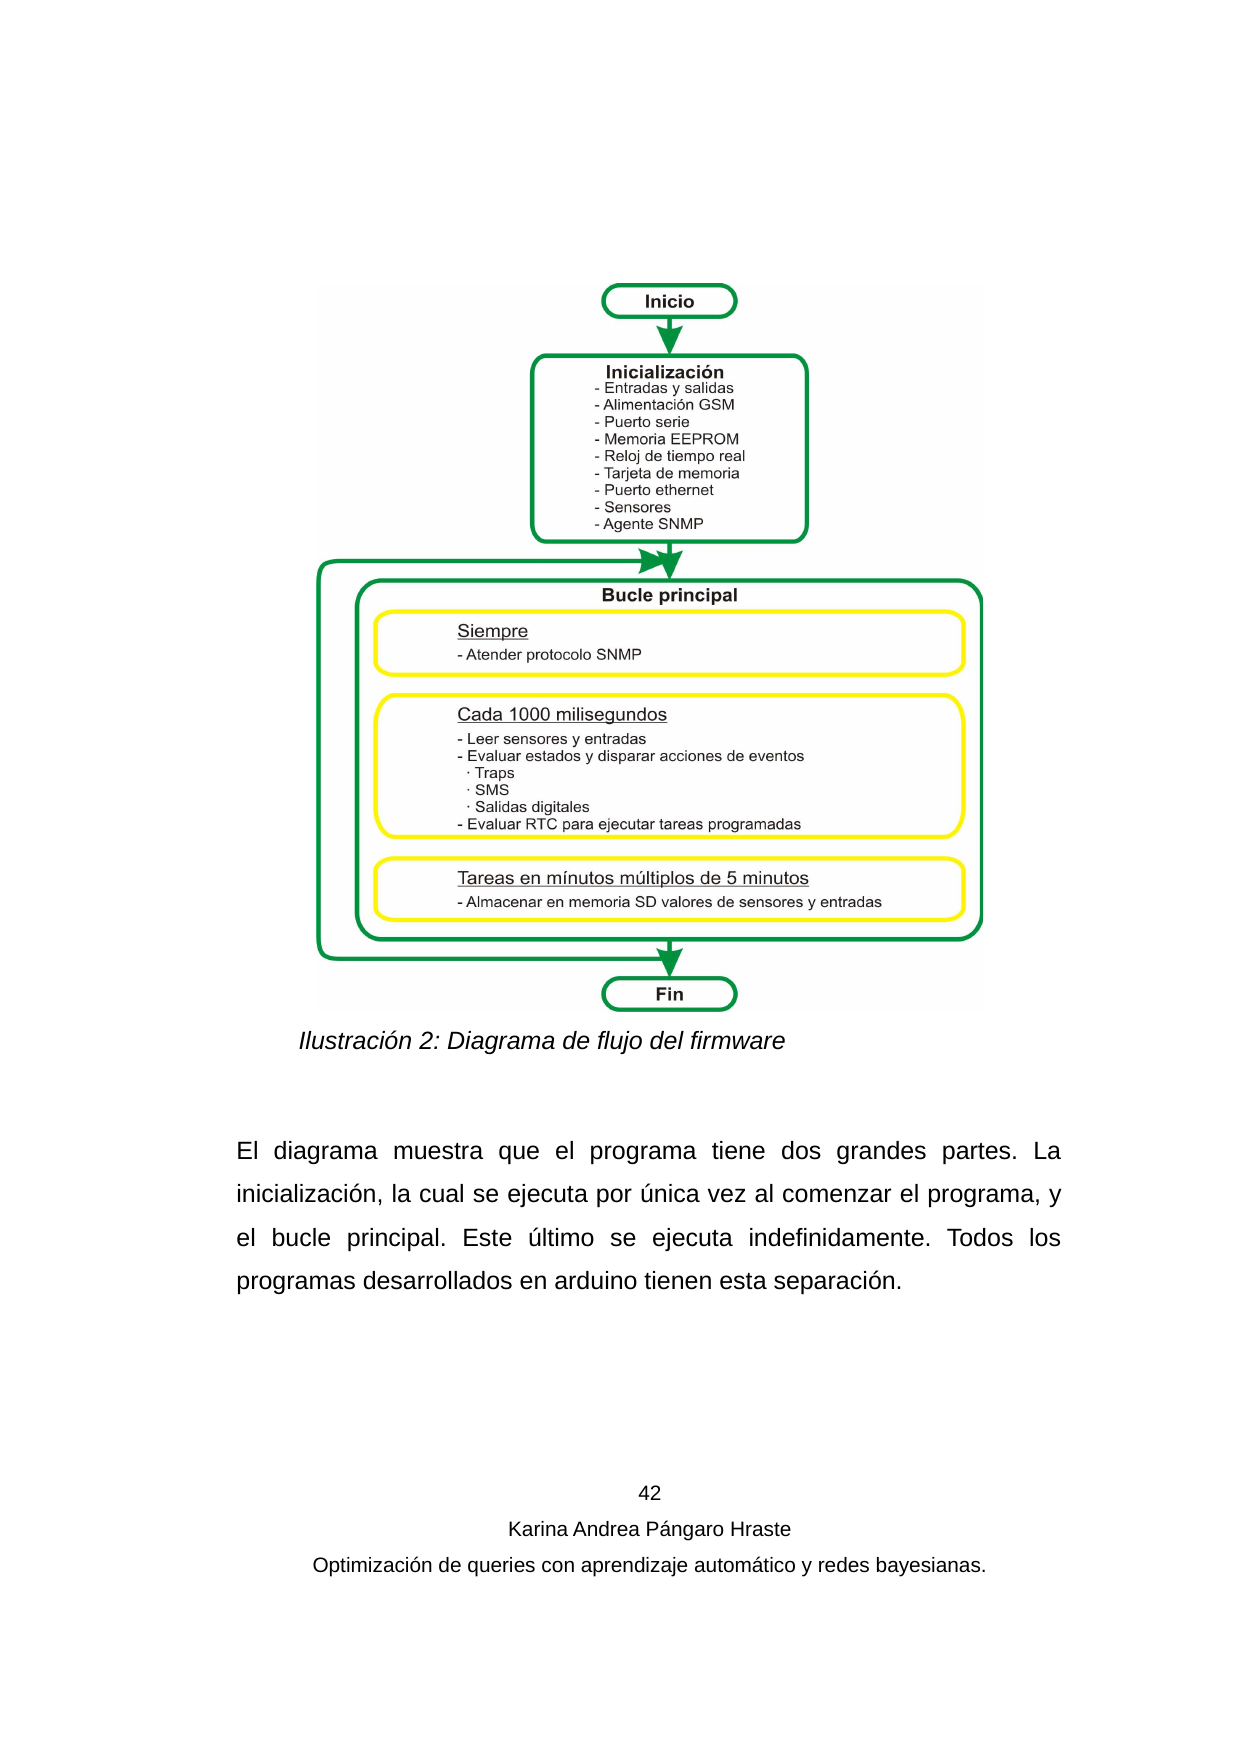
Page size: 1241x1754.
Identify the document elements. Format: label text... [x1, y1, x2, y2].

picture [316, 283, 984, 1012]
text Ilustración 2: Diagrama de flujo del firmware [298, 1012, 1001, 1055]
text El diagrama muestra que el programa tiene dos grandes partes. La inicialización, la cual se ejecuta por única vez al comenzar el programa, y el bucle principal. Este último se ejecuta indefinidamente. Todos los programas desarrollados en arduino tienen esta separación. [236, 1136, 1063, 1294]
